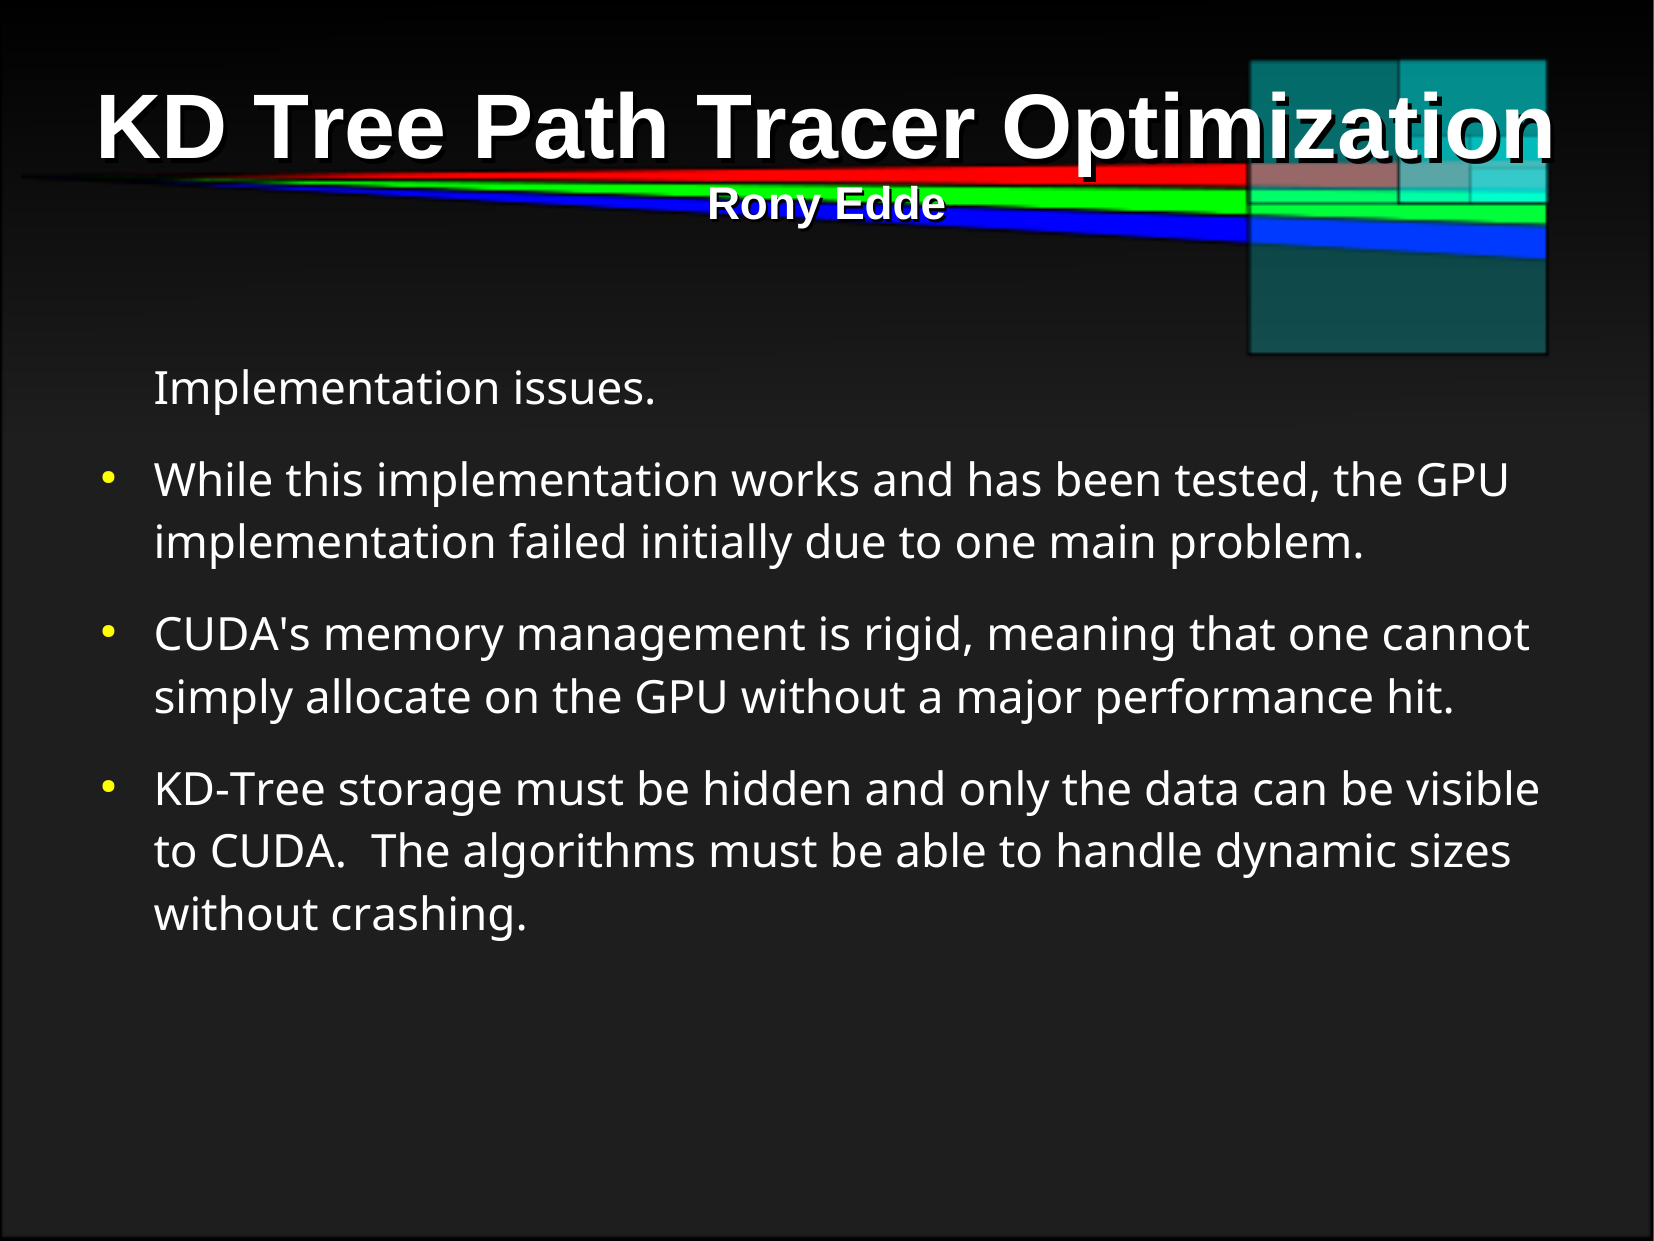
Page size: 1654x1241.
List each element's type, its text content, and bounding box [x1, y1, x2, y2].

picture [0, 0, 1654, 1241]
title KD Tree Path Tracer Optimization Rony Edde [82, 56, 1571, 250]
list Implementation issues. While this implementation works and has been tested, the GPU implementation failed initially due to one main problem. CUDA's memory management is rigid, meaning that one cannot simply allocate on the GPU without a major performance hit. KD-Tree storage must be hidden and only the data can be visible to CUDA. The algorithms must be able to handle dynamic sizes without crashing. [82, 355, 1571, 1058]
